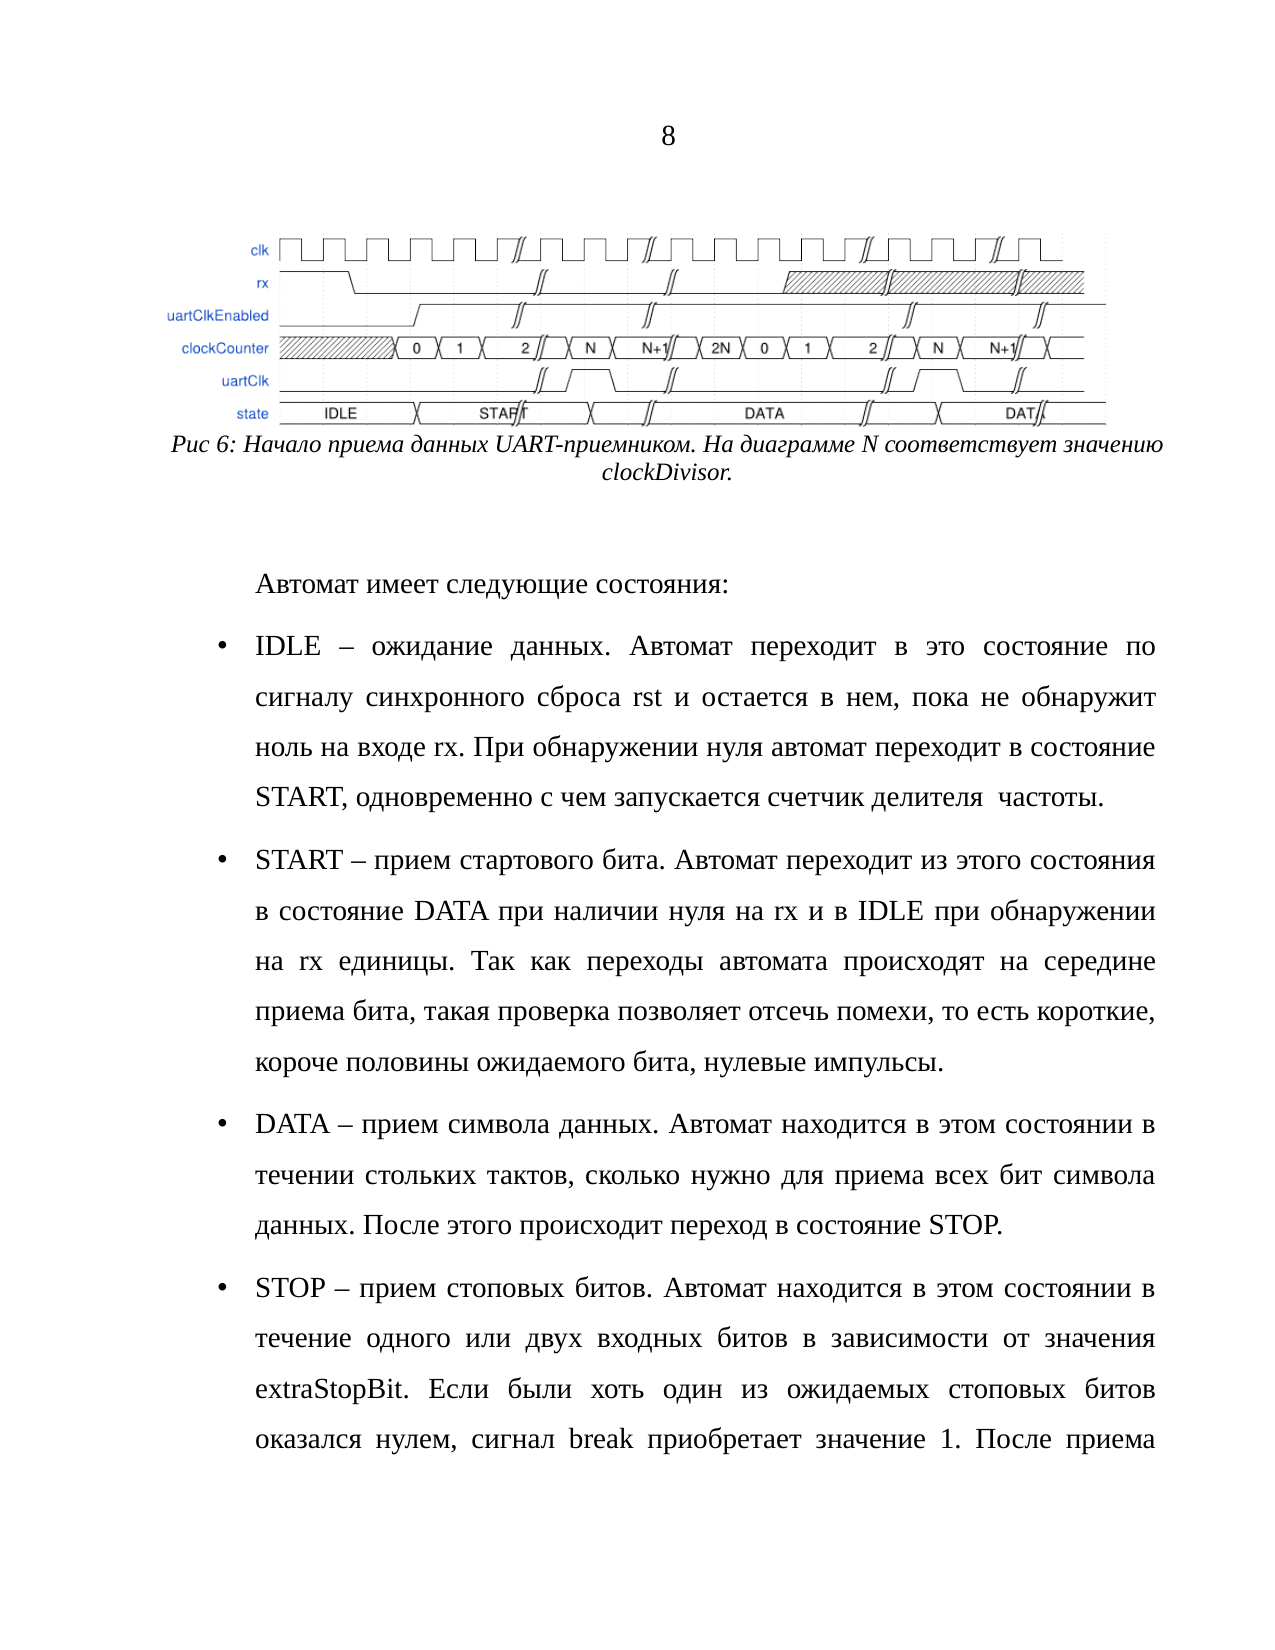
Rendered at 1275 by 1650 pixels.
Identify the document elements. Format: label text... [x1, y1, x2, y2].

picture [149, 233, 1127, 429]
text Автомат имеет следующие состояния: [180, 566, 1157, 599]
text Рис 6: Начало приема данных UART-приемником. На диаграмме N соответствует значению clockDivisor. [149, 429, 1188, 486]
list DATA – прием символа данных. Автомат находится в этом состоянии в течении стольких тактов, сколько нужно для приема всех бит символа данных. После этого происходит переход в состояние STOP. [217, 1107, 1157, 1241]
list IDLE – ожидание данных. Автомат переходит в это состояние по сигналу синхронного сброса rst и остается в нем, пока не обнаружит ноль на входе rx. При обнаружении нуля автомат переходит в состояние START, одновременно с чем запускается счетчик делителя частоты. [217, 628, 1157, 813]
list STOP – прием стоповых битов. Автомат находится в этом состоянии в течение одного или двух входных битов в зависимости от значения extraStopBit. Если были хоть один из ожидаемых стоповых битов оказался нулем, сигнал break приобретает значение 1. После приема [217, 1270, 1157, 1455]
list START – прием стартового бита. Автомат переходит из этого состояния в состояние DATA при наличии нуля на rx и в IDLE при обнаружении на rx единицы. Так как переходы автомата происходят на середине приема бита, такая проверка позволяет отсечь помехи, то есть короткие, короче половины ожидаемого бита, нулевые импульсы. [217, 842, 1157, 1077]
